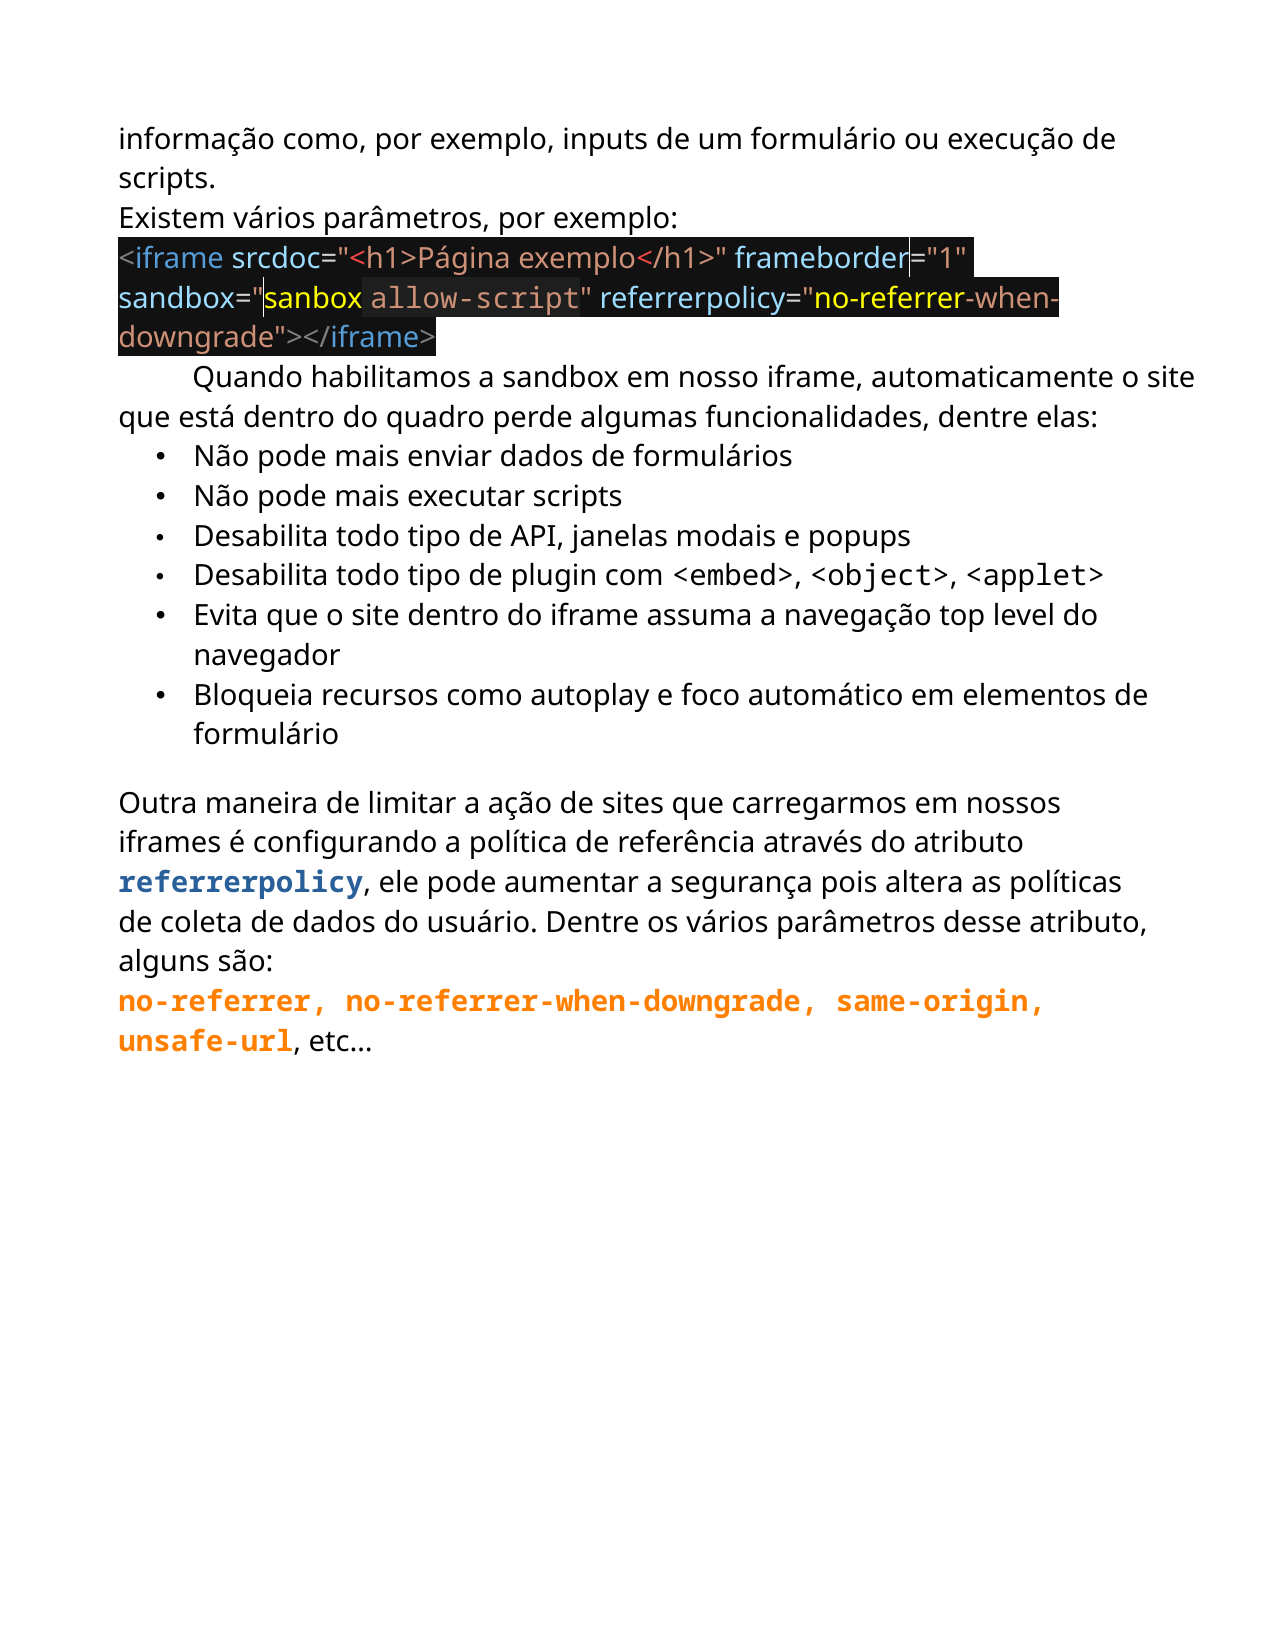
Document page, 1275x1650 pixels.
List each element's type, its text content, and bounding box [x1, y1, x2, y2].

list Desabilita todo tipo de plugin com <embed>, <object>, <applet> [156, 555, 1157, 594]
text Outra maneira de limitar a ação de sites que carregarmos em nossos iframes é configurando a política de referência através do atributo referrerpolicy, ele pode aumentar a segurança pois altera as políticas de coleta de dados do usuário. Dentre os vários parâmetros desse atributo, alguns são: no-referrer, no-referrer-when-downgrade, same-origin, unsafe-url, etc… [118, 782, 1157, 1060]
text informação como, por exemplo, inputs de um formulário ou execução de scripts. Existem vários parâmetros, por exemplo: [118, 118, 1216, 237]
list Não pode mais enviar dados de formulários [156, 436, 1157, 475]
list Evita que o site dentro do iframe assuma a navegação top level do navegador [156, 594, 1157, 674]
list Não pode mais executar scripts [156, 475, 1157, 515]
text Quando habilitamos a sandbox em nosso iframe, automaticamente o site que está dentro do quadro perde algumas funcionalidades, dentre elas: [118, 356, 1216, 436]
list Bloqueia recursos como autoplay e foco automático em elementos de formulário [156, 674, 1157, 753]
text <iframe srcdoc="<h1>Página exemplo</h1>" frameborder="1" sandbox="sanbox allow-script" referrerpolicy="no-referrer-when-downgrade"></iframe> [118, 237, 1216, 356]
list Desabilita todo tipo de API, janelas modais e popups [156, 515, 1157, 555]
